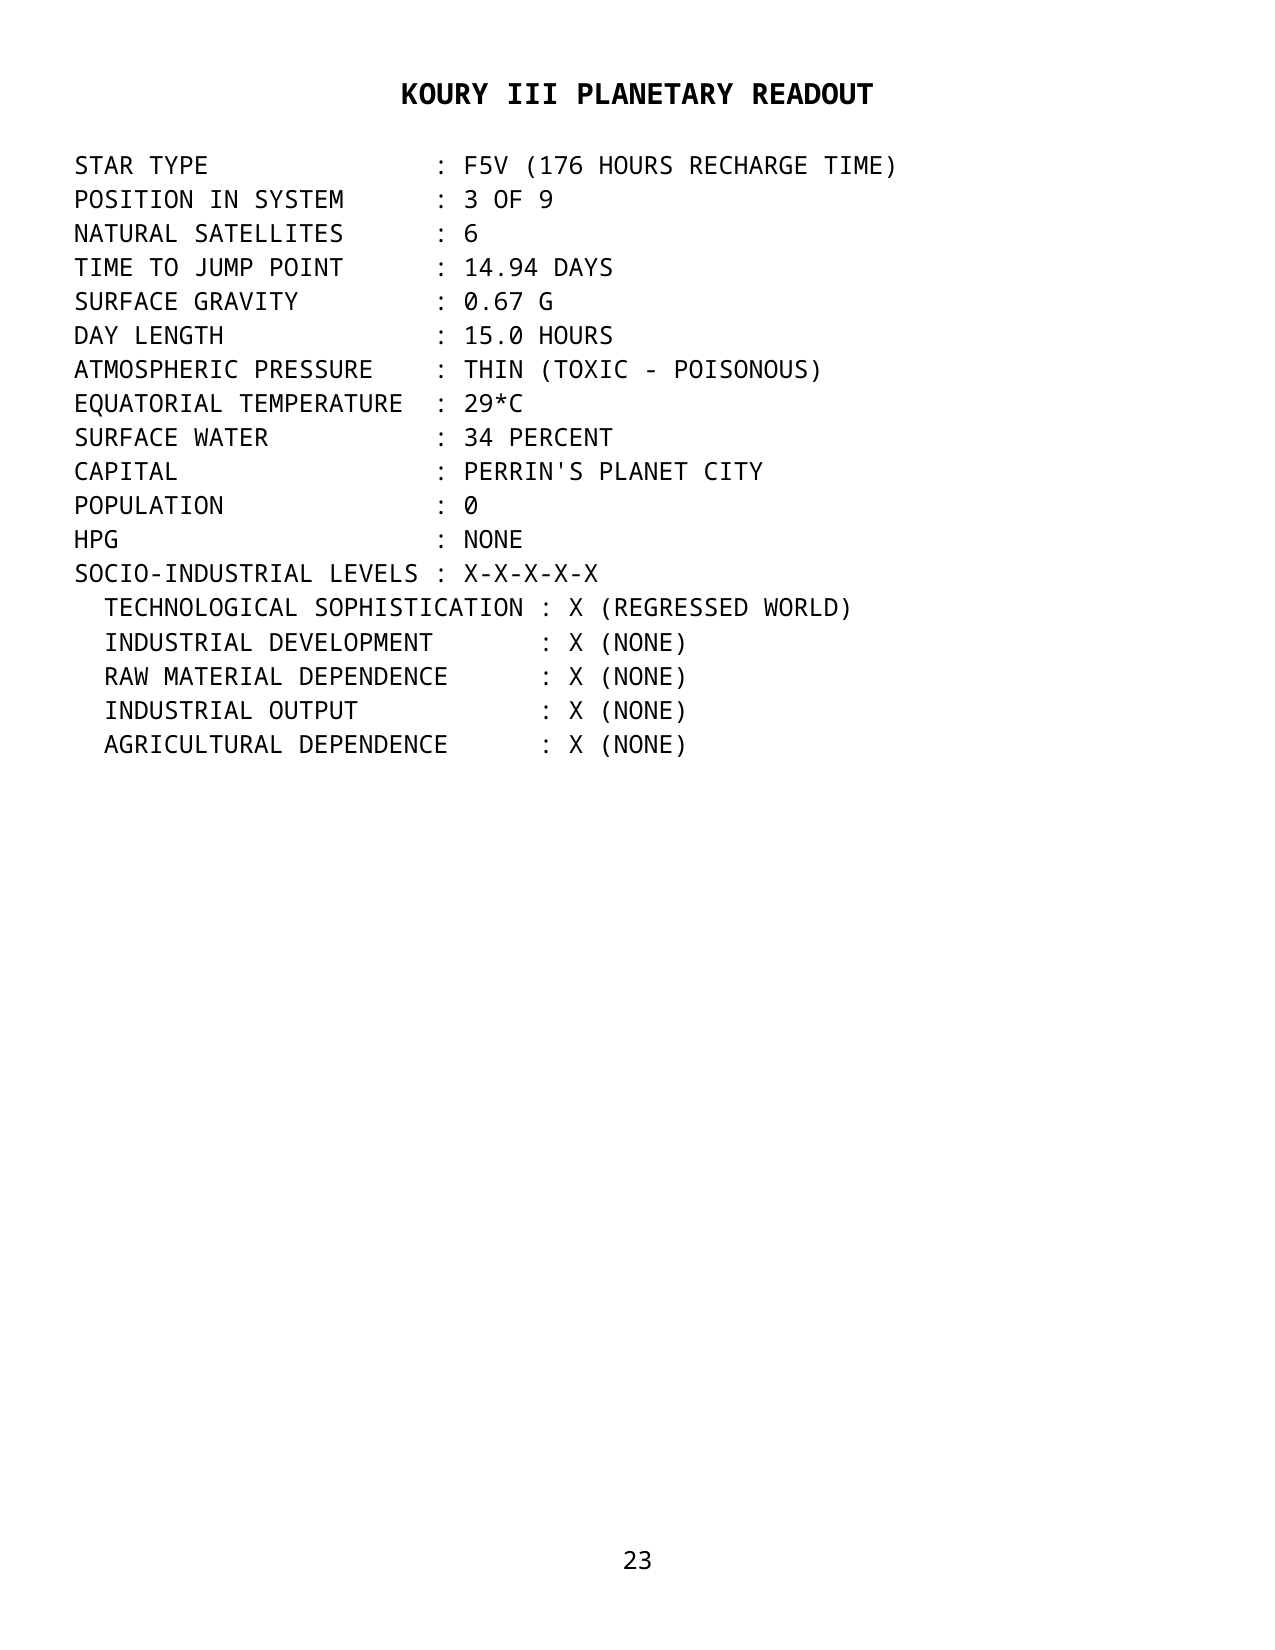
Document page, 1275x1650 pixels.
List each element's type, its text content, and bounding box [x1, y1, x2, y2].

subtitle KOURY III PLANETARY READOUT [73, 73, 1201, 113]
text RAW MATERIAL DEPENDENCE : X (NONE) [73, 658, 1201, 692]
text CAPITAL : PERRIN'S PLANET CITY [73, 454, 1201, 488]
text TIME TO JUMP POINT : 14.94 DAYS [73, 249, 1201, 283]
text SOCIO-INDUSTRIAL LEVELS : X-X-X-X-X [73, 556, 1201, 590]
text POPULATION : 0 [73, 488, 1201, 522]
text SURFACE WATER : 34 PERCENT [73, 420, 1201, 454]
text TECHNOLOGICAL SOPHISTICATION : X (REGRESSED WORLD) [73, 590, 1201, 624]
text INDUSTRIAL DEVELOPMENT : X (NONE) [73, 624, 1201, 658]
text DAY LENGTH : 15.0 HOURS [73, 318, 1201, 352]
text EQUATORIAL TEMPERATURE : 29*C [73, 386, 1201, 420]
text AGRICULTURAL DEPENDENCE : X (NONE) [73, 726, 1201, 760]
text NATURAL SATELLITES : 6 [73, 215, 1201, 249]
text STAR TYPE : F5V (176 HOURS RECHARGE TIME) POSITION IN SYSTEM : 3 OF 9 [73, 147, 1201, 215]
text SURFACE GRAVITY : 0.67 G [73, 283, 1201, 318]
text ATMOSPHERIC PRESSURE : THIN (TOXIC - POISONOUS) [73, 352, 1201, 386]
text HPG : NONE [73, 522, 1201, 556]
text INDUSTRIAL OUTPUT : X (NONE) [73, 692, 1201, 726]
